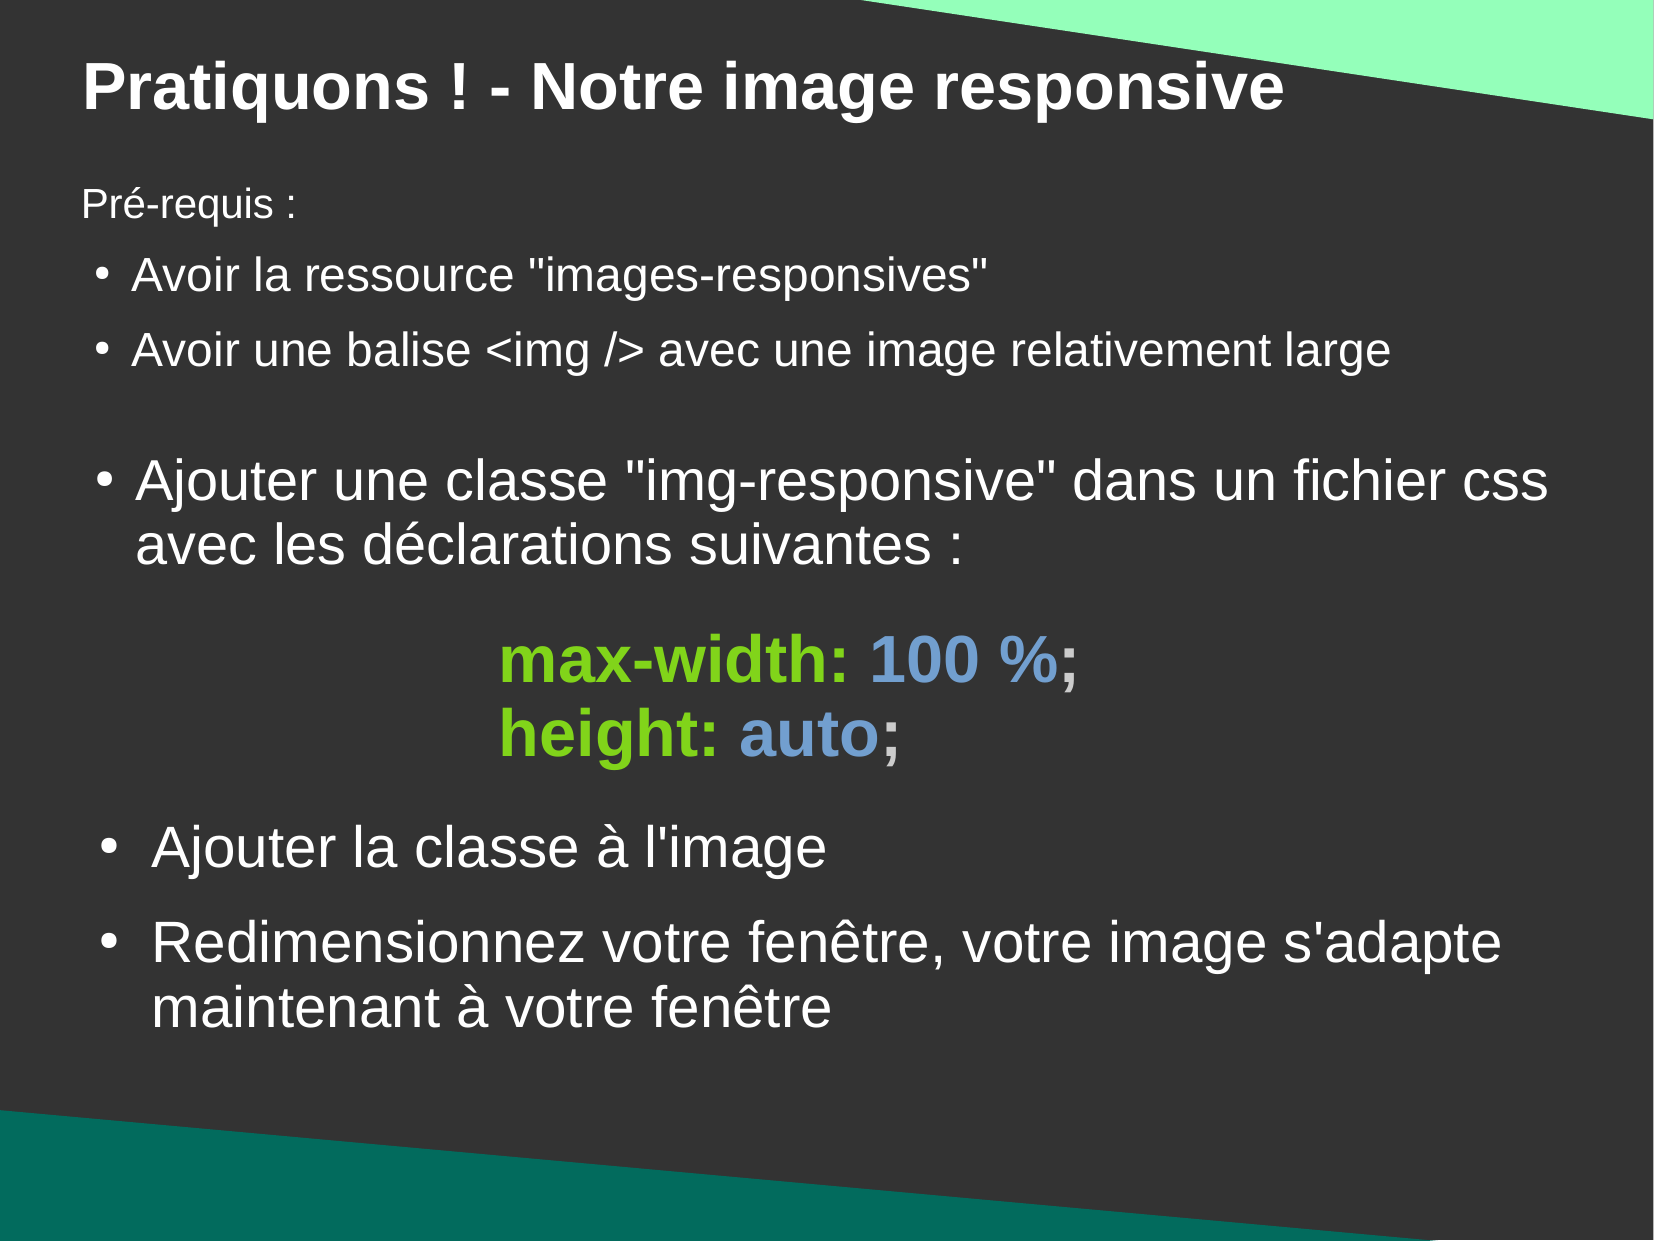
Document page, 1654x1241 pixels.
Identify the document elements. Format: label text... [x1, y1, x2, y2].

text_box [860, 0, 1654, 120]
list Ajouter la classe à l'image Redimensionnez votre fenêtre, votre image s'adapte maintenant à votre fenêtre [80, 814, 1605, 1075]
title Pratiquons ! - Notre image responsive [82, 49, 1571, 152]
text_box max-width: 100 %; height: auto; [484, 614, 1099, 791]
list Pré-requis : Avoir la ressource "images-responsives" Avoir une balise <img /> avec une image relativement large [80, 180, 1620, 378]
list Ajouter une classe "img-responsive" dans un fichier css avec les déclarations suivantes : [80, 447, 1605, 580]
